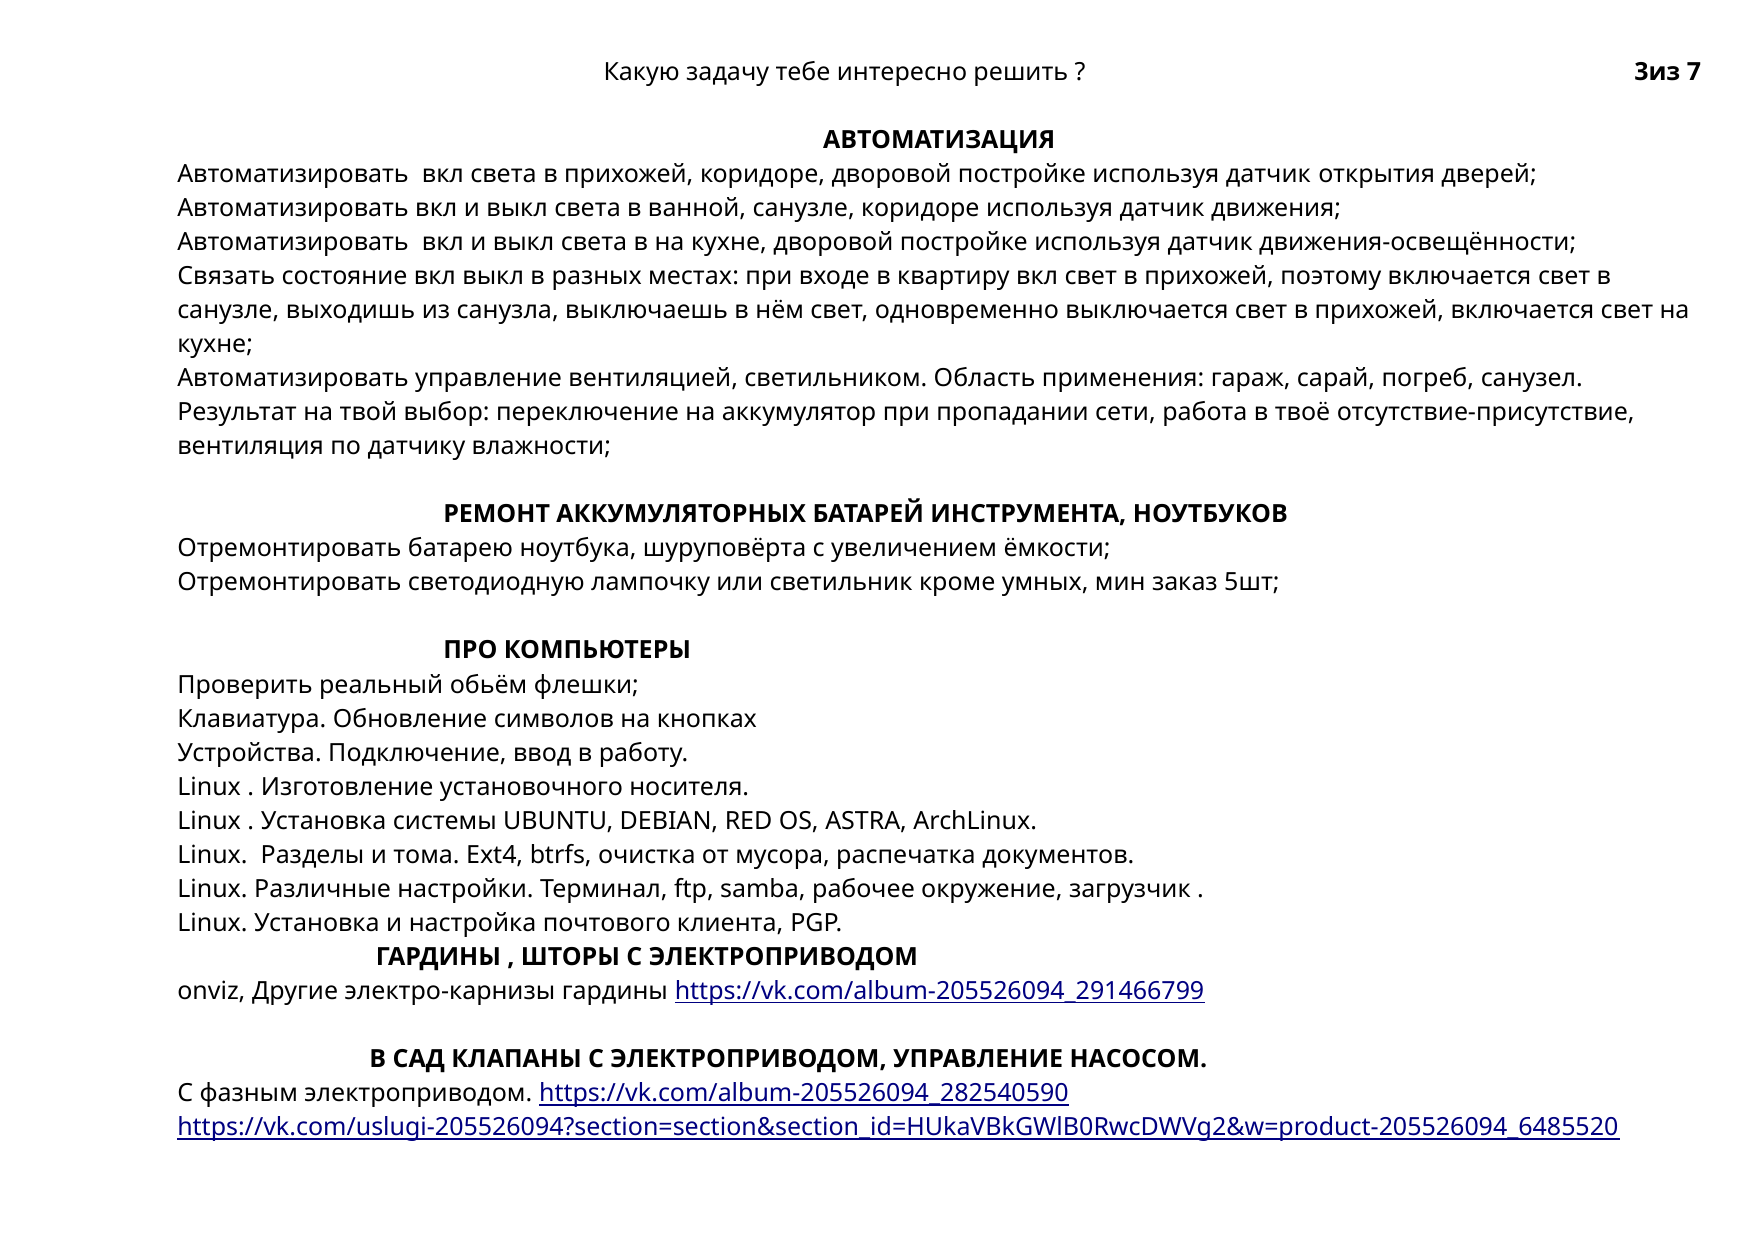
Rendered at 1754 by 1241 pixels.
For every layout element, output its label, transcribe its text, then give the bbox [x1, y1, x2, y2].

text Автоматизировать управление вентиляцией, светильником. Область применения: гараж, сарай, погреб, санузел. Результат на твой выбор: переключение на аккумулятор при пропадании сети, работа в твоё отсутствие-присутствие, вентиляция по датчику влажности; РЕМОНТ АККУМУЛЯТОРНЫХ БАТАРЕЙ ИНСТРУМЕНТА, НОУТБУКОВ [177, 360, 1701, 530]
text АВТОМАТИЗАЦИЯ [177, 121, 1701, 155]
text ПРО КОМПЬЮТЕРЫ Проверить реальный обьём флешки; Клавиатура. Обновление символов на кнопках [177, 598, 1701, 734]
text В САД КЛАПАНЫ С ЭЛЕКТРОПРИВОДОМ, УПРАВЛЕНИЕ НАСОСОМ. [177, 1041, 1701, 1075]
text Устройства. Подключение, ввод в работу. Linux . Изготовление установочного носителя. Linux . Установка системы UBUNTU, DEBIAN, RED OS, ASTRA, ArchLinux. Linux. Разделы и тома. Ext4, btrfs, очистка от мусора, распечатка документов. [177, 734, 1701, 871]
text Автоматизировать вкл и выкл света в ванной, санузле, коридоре используя датчик движения; [177, 189, 1701, 223]
text onviz, Другие электро-карнизы гардины https://vk.com/album-205526094_291466799 [177, 973, 1701, 1007]
text Автоматизировать вкл света в прихожей, коридоре, дворовой постройке используя датчик открытия дверей; [177, 155, 1701, 189]
text Linux. Различные настройки. Терминал, ftp, samba, рабочее окружение, загрузчик . Linux. Установка и настройка почтового клиента, PGP. ГАРДИНЫ , ШТОРЫ С ЭЛЕКТРОПРИВОДОМ [177, 871, 1701, 973]
text С фазным электроприводом. https://vk.com/album-205526094_282540590 https://vk.com/uslugi-205526094?section=section&section_id=HUkaVBkGWlB0RwcDWVg2&w=product-205526094_6485520 [177, 1075, 1701, 1143]
text Автоматизировать вкл и выкл света в на кухне, дворовой постройке используя датчик движения-освещённости; Связать состояние вкл выкл в разных местах: при входе в квартиру вкл свет в прихожей, поэтому включается свет в санузле, выходишь из санузла, выключаешь в нём свет, одновременно выключается свет в прихожей, включается свет на кухне; [177, 223, 1701, 360]
text Отремонтировать батарею ноутбука, шуруповёрта с увеличением ёмкости; [177, 530, 1701, 564]
text Отремонтировать светодиодную лампочку или светильник кроме умных, мин заказ 5шт; [177, 564, 1701, 598]
